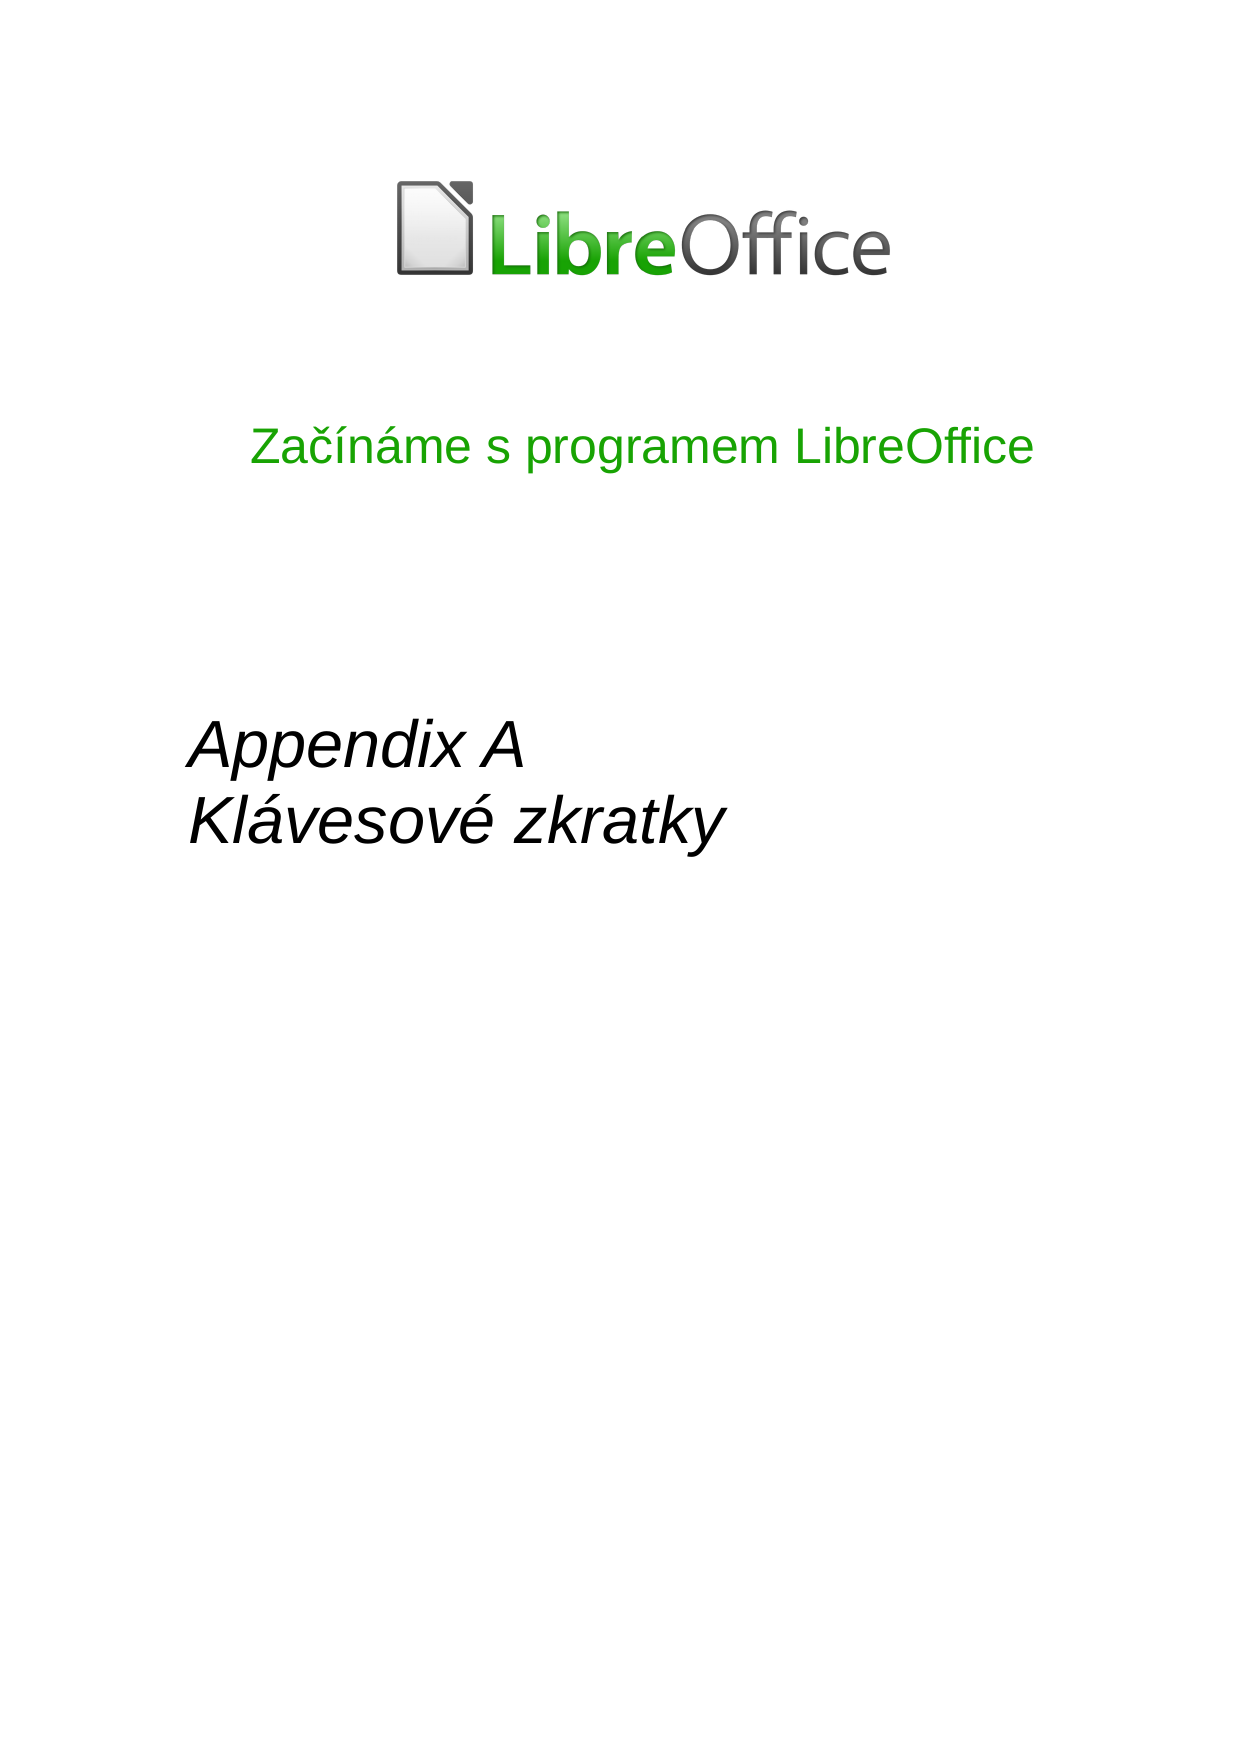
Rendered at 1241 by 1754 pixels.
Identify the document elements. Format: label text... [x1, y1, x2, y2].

picture [392, 177, 893, 282]
title Appendix A Klávesové zkratky [188, 705, 1098, 858]
text Začínáme s programem LibreOffice [188, 416, 1098, 474]
